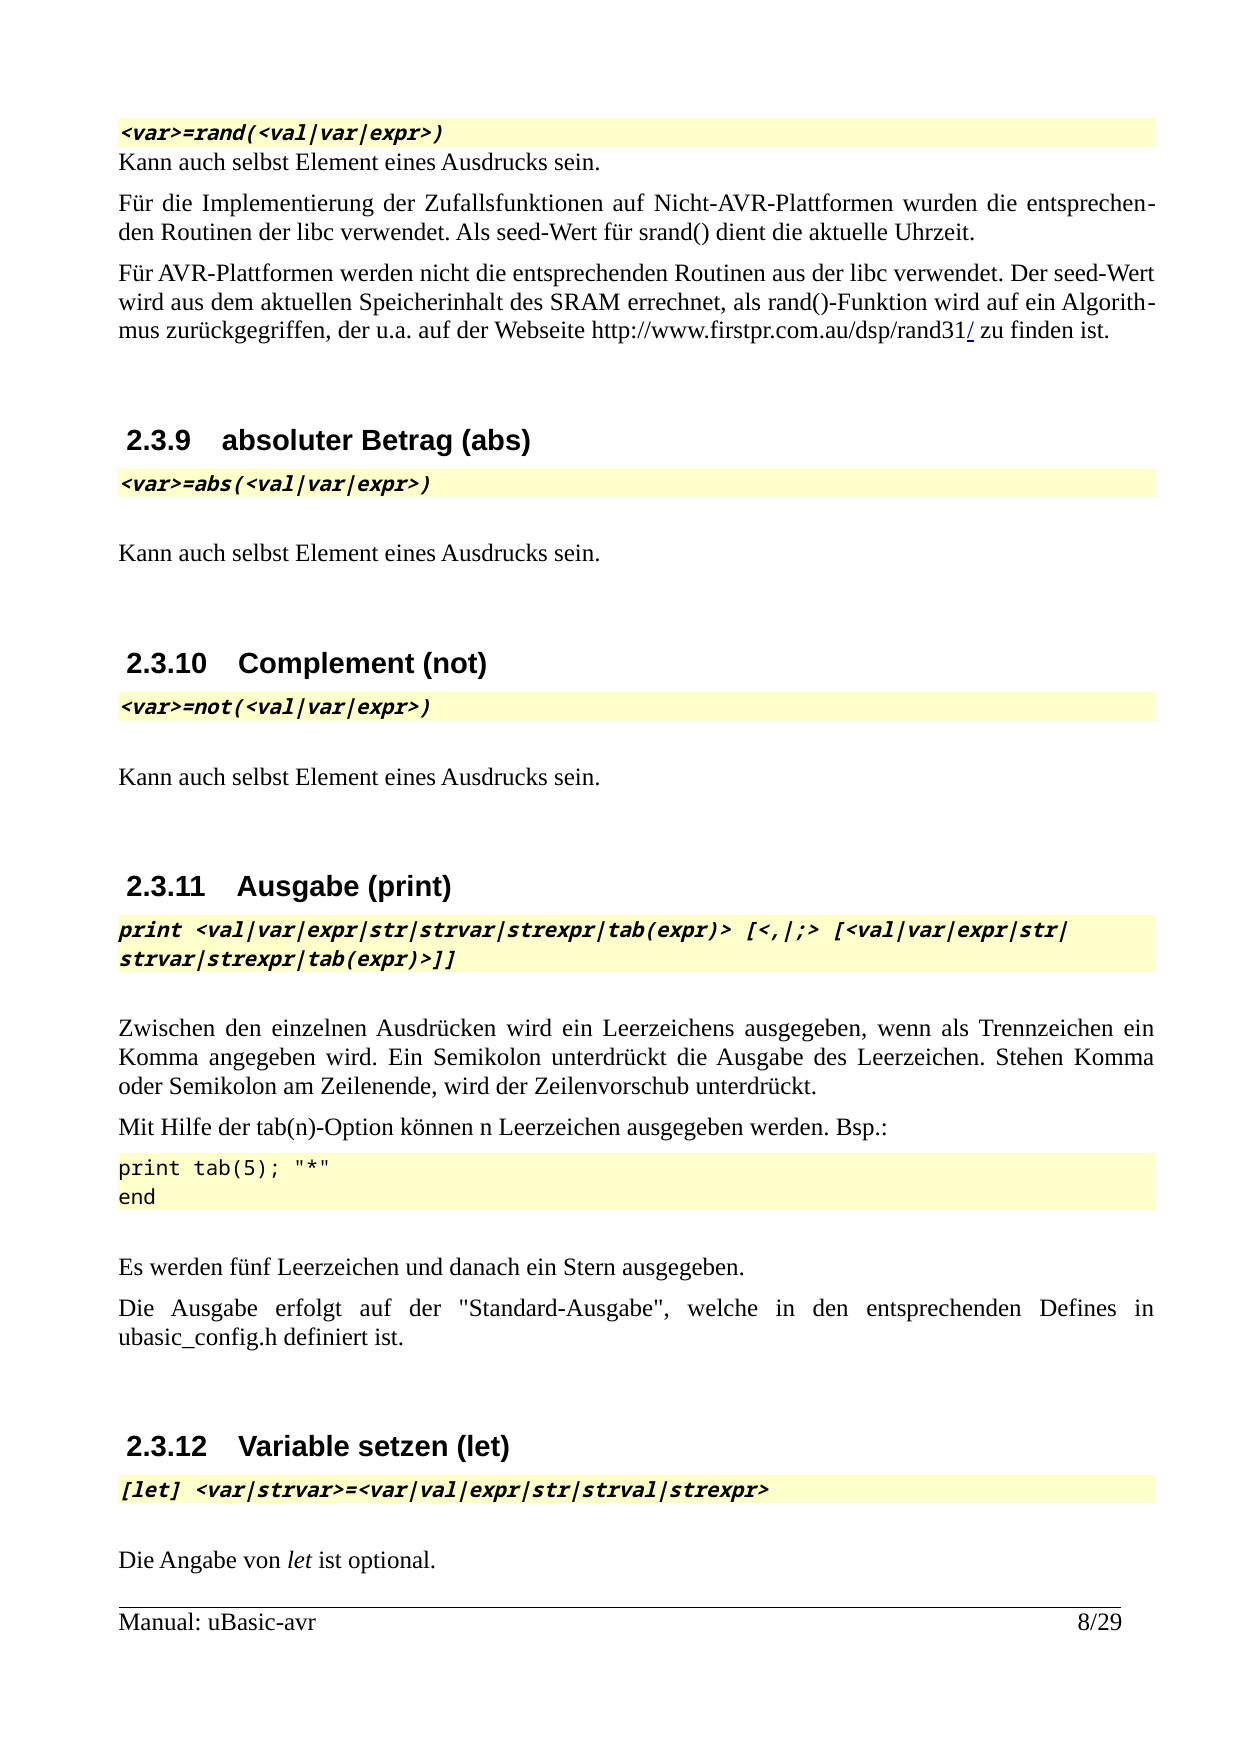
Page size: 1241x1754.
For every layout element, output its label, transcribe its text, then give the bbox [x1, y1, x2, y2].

text Es werden fünf Leerzeichen und danach ein Stern ausgegeben. [118, 1252, 1156, 1280]
text print <val|var|expr|str|strvar|strexpr|tab(expr)> [<,|;> [<val|var|expr|str|strvar|strexpr|tab(expr)>]] [118, 915, 1156, 972]
text Mit Hilfe der tab(n)-Option können n Leerzeichen ausgegeben werden. Bsp.: [118, 1112, 1156, 1141]
text Die Angabe von let ist optional. [118, 1545, 1156, 1573]
text Kann auch selbst Element eines Ausdrucks sein. [118, 538, 1156, 567]
text Kann auch selbst Element eines Ausdrucks sein. [118, 762, 1156, 791]
subtitle absoluter Betrag (abs) [118, 423, 1156, 456]
text <var>=rand(<val|var|expr>) [118, 118, 1156, 147]
text print tab(5); "*" [118, 1153, 1156, 1182]
text [let] <var|strvar>=<var|val|expr|str|strval|strexpr> [118, 1475, 1156, 1503]
text <var>=abs(<val|var|expr>) [118, 469, 1156, 497]
text Die Ausgabe erfolgt auf der "Standard-Ausgabe", welche in den entsprechenden Defines in ubasic_config.h definiert ist. [118, 1293, 1156, 1350]
text Für die Implementierung der Zufallsfunktionen auf Nicht-AVR-Plattformen wurden die entsprechen­den Routinen der libc verwendet. Als seed-Wert für srand() dient die aktuelle Uhrzeit. [118, 188, 1156, 245]
text end [118, 1182, 1156, 1210]
text <var>=not(<val|var|expr>) [118, 692, 1156, 721]
subtitle Complement (not) [118, 646, 1156, 679]
text Für AVR-Plattformen werden nicht die entsprechenden Routinen aus der libc verwendet. Der seed-Wert wird aus dem aktuellen Speicherinhalt des SRAM errechnet, als rand()-Funktion wird auf ein Algorith­mus zurückgegriffen, der u.a. auf der Webseite http://www.firstpr.com.au/dsp/rand31/ zu finden ist. [118, 258, 1156, 344]
text Kann auch selbst Element eines Ausdrucks sein. [118, 147, 1156, 175]
subtitle Variable setzen (let) [118, 1429, 1156, 1463]
text Zwischen den einzelnen Ausdrücken wird ein Leerzeichens ausgegeben, wenn als Trennzeichen ein Komma angegeben wird. Ein Semikolon unterdrückt die Ausgabe des Leerzeichen. Stehen Komma oder Semikolon am Zeilenende, wird der Zeilenvorschub unterdrückt. [118, 1013, 1156, 1100]
subtitle Ausgabe (print) [118, 869, 1156, 903]
